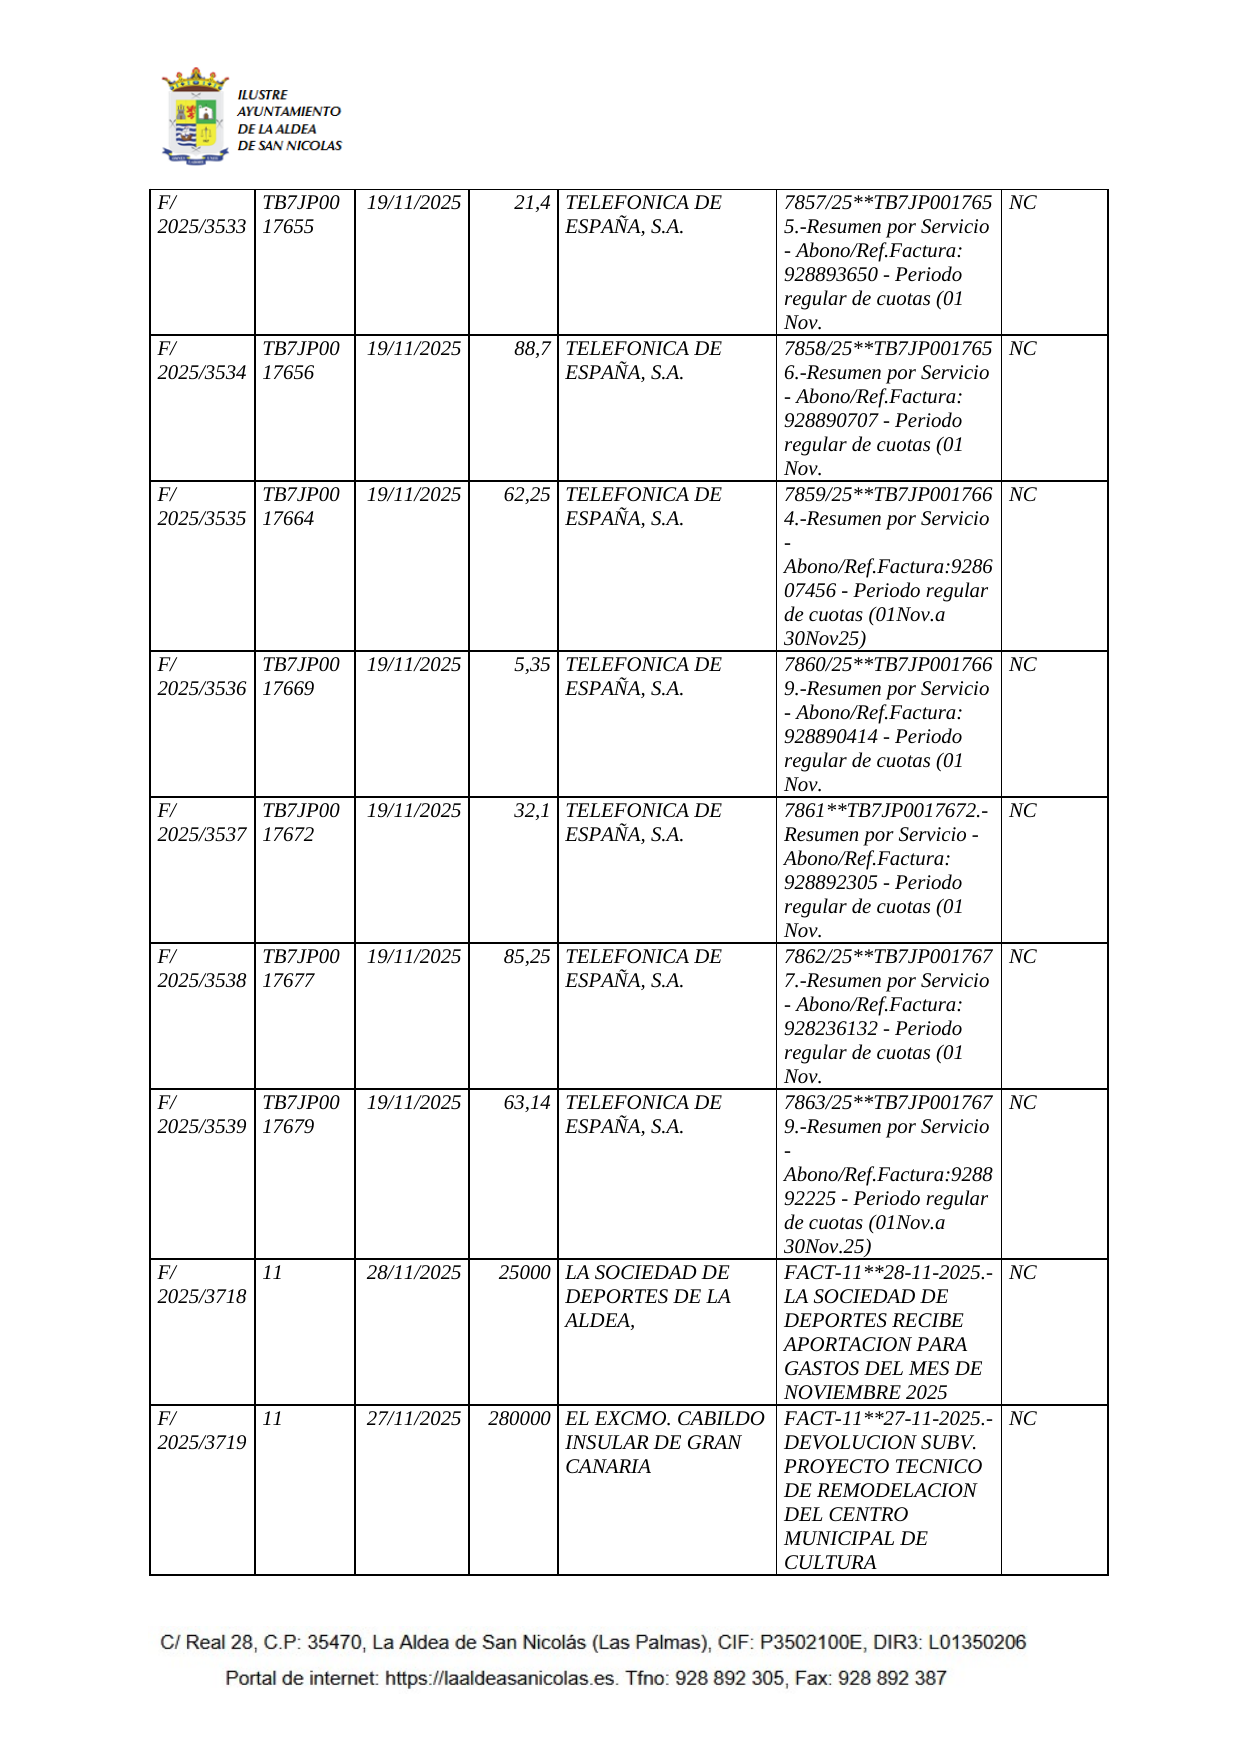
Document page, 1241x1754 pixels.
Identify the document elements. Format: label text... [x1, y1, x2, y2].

table_cell NC [1002, 190, 1107, 334]
table_cell F/2025/3534 [151, 336, 254, 480]
table_cell [1109, 650, 1114, 796]
table_cell NC [1002, 336, 1107, 480]
table_cell FACT-11**28-11-2025.-LA SOCIEDAD DE DEPORTES RECIBE APORTACION PARA GASTOS DEL MES DE NOVIEMBRE 2025 [777, 1260, 1001, 1404]
table_cell 19/11/2025 [356, 798, 468, 942]
table_cell [1109, 1404, 1114, 1574]
table_cell TB7JP0017672 [256, 798, 354, 942]
table_cell 7863/25**TB7JP0017679.-Resumen por Servicio - Abono/Ref.Factura:928892225 - Periodo regular de cuotas (01Nov.a 30Nov.25) [777, 1090, 1001, 1258]
table_cell 19/11/2025 [356, 944, 468, 1088]
table_cell 11 [256, 1406, 354, 1574]
table_cell TB7JP0017669 [256, 652, 354, 796]
table_cell F/2025/3538 [151, 944, 254, 1088]
table_cell F/2025/3535 [151, 482, 254, 650]
table_cell 11 [256, 1260, 354, 1404]
table_cell 7858/25**TB7JP0017656.-Resumen por Servicio - Abono/Ref.Factura: 928890707 - Periodo regular de cuotas (01 Nov. [777, 336, 1001, 480]
table_cell 7857/25**TB7JP0017655.-Resumen por Servicio - Abono/Ref.Factura: 928893650 - Periodo regular de cuotas (01 Nov. [777, 190, 1001, 334]
table_cell 28/11/2025 [356, 1260, 468, 1404]
picture [148, 59, 358, 173]
table_cell TELEFONICA DE ESPAÑA, S.A. [559, 798, 776, 942]
table_cell 25000 [470, 1260, 557, 1404]
table_cell [1109, 1088, 1114, 1258]
table_cell TELEFONICA DE ESPAÑA, S.A. [559, 1090, 776, 1258]
table_cell TB7JP0017655 [256, 190, 354, 334]
table_cell [1109, 796, 1114, 942]
table_cell TB7JP0017677 [256, 944, 354, 1088]
table_cell 32,1 [470, 798, 557, 942]
table_cell 63,14 [470, 1090, 557, 1258]
table_cell NC [1002, 1406, 1107, 1574]
table_cell FACT-11**27-11-2025.-DEVOLUCION SUBV. PROYECTO TECNICO DE REMODELACION DEL CENTRO MUNICIPAL DE CULTURA [777, 1406, 1001, 1574]
table_cell 19/11/2025 [356, 482, 468, 650]
table_cell 19/11/2025 [356, 652, 468, 796]
table_cell [1109, 942, 1114, 1088]
table_cell F/2025/3718 [151, 1260, 254, 1404]
table_cell NC [1002, 482, 1107, 650]
table_cell [1109, 480, 1114, 650]
table_cell 19/11/2025 [356, 336, 468, 480]
table_cell F/2025/3536 [151, 652, 254, 796]
table_cell 85,25 [470, 944, 557, 1088]
table_cell TB7JP0017664 [256, 482, 354, 650]
table_cell [1109, 189, 1114, 334]
picture [148, 1626, 1034, 1694]
table_cell F/2025/3719 [151, 1406, 254, 1574]
table_cell [1109, 334, 1114, 480]
table_cell F/2025/3537 [151, 798, 254, 942]
table_cell 7859/25**TB7JP0017664.-Resumen por Servicio - Abono/Ref.Factura:928607456 - Periodo regular de cuotas (01Nov.a 30Nov25) [777, 482, 1001, 650]
table_cell NC [1002, 944, 1107, 1088]
table_cell 5,35 [470, 652, 557, 796]
table_cell F/2025/3539 [151, 1090, 254, 1258]
table_cell TELEFONICA DE ESPAÑA, S.A. [559, 944, 776, 1088]
table_cell 21,4 [470, 190, 557, 334]
table_cell F/2025/3533 [151, 190, 254, 334]
table_cell LA SOCIEDAD DE DEPORTES DE LA ALDEA, [559, 1260, 776, 1404]
table_cell NC [1002, 652, 1107, 796]
table_cell 280000 [470, 1406, 557, 1574]
table_cell TELEFONICA DE ESPAÑA, S.A. [559, 336, 776, 480]
table_cell 19/11/2025 [356, 1090, 468, 1258]
table_cell 27/11/2025 [356, 1406, 468, 1574]
table_cell 19/11/2025 [356, 190, 468, 334]
table_cell EL EXCMO. CABILDO INSULAR DE GRAN CANARIA [559, 1406, 776, 1574]
table_cell TELEFONICA DE ESPAÑA, S.A. [559, 190, 776, 334]
table_cell [1109, 1258, 1114, 1404]
table_cell TELEFONICA DE ESPAÑA, S.A. [559, 652, 776, 796]
table_cell 7860/25**TB7JP0017669.-Resumen por Servicio - Abono/Ref.Factura: 928890414 - Periodo regular de cuotas (01 Nov. [777, 652, 1001, 796]
table_cell NC [1002, 798, 1107, 942]
table_cell NC [1002, 1090, 1107, 1258]
table_cell TB7JP0017656 [256, 336, 354, 480]
table_cell 7861**TB7JP0017672.-Resumen por Servicio - Abono/Ref.Factura: 928892305 - Periodo regular de cuotas (01 Nov. [777, 798, 1001, 942]
table_cell NC [1002, 1260, 1107, 1404]
table_cell 88,7 [470, 336, 557, 480]
table_cell TB7JP0017679 [256, 1090, 354, 1258]
table_cell 7862/25**TB7JP0017677.-Resumen por Servicio - Abono/Ref.Factura: 928236132 - Periodo regular de cuotas (01 Nov. [777, 944, 1001, 1088]
table_cell 62,25 [470, 482, 557, 650]
table_cell TELEFONICA DE ESPAÑA, S.A. [559, 482, 776, 650]
